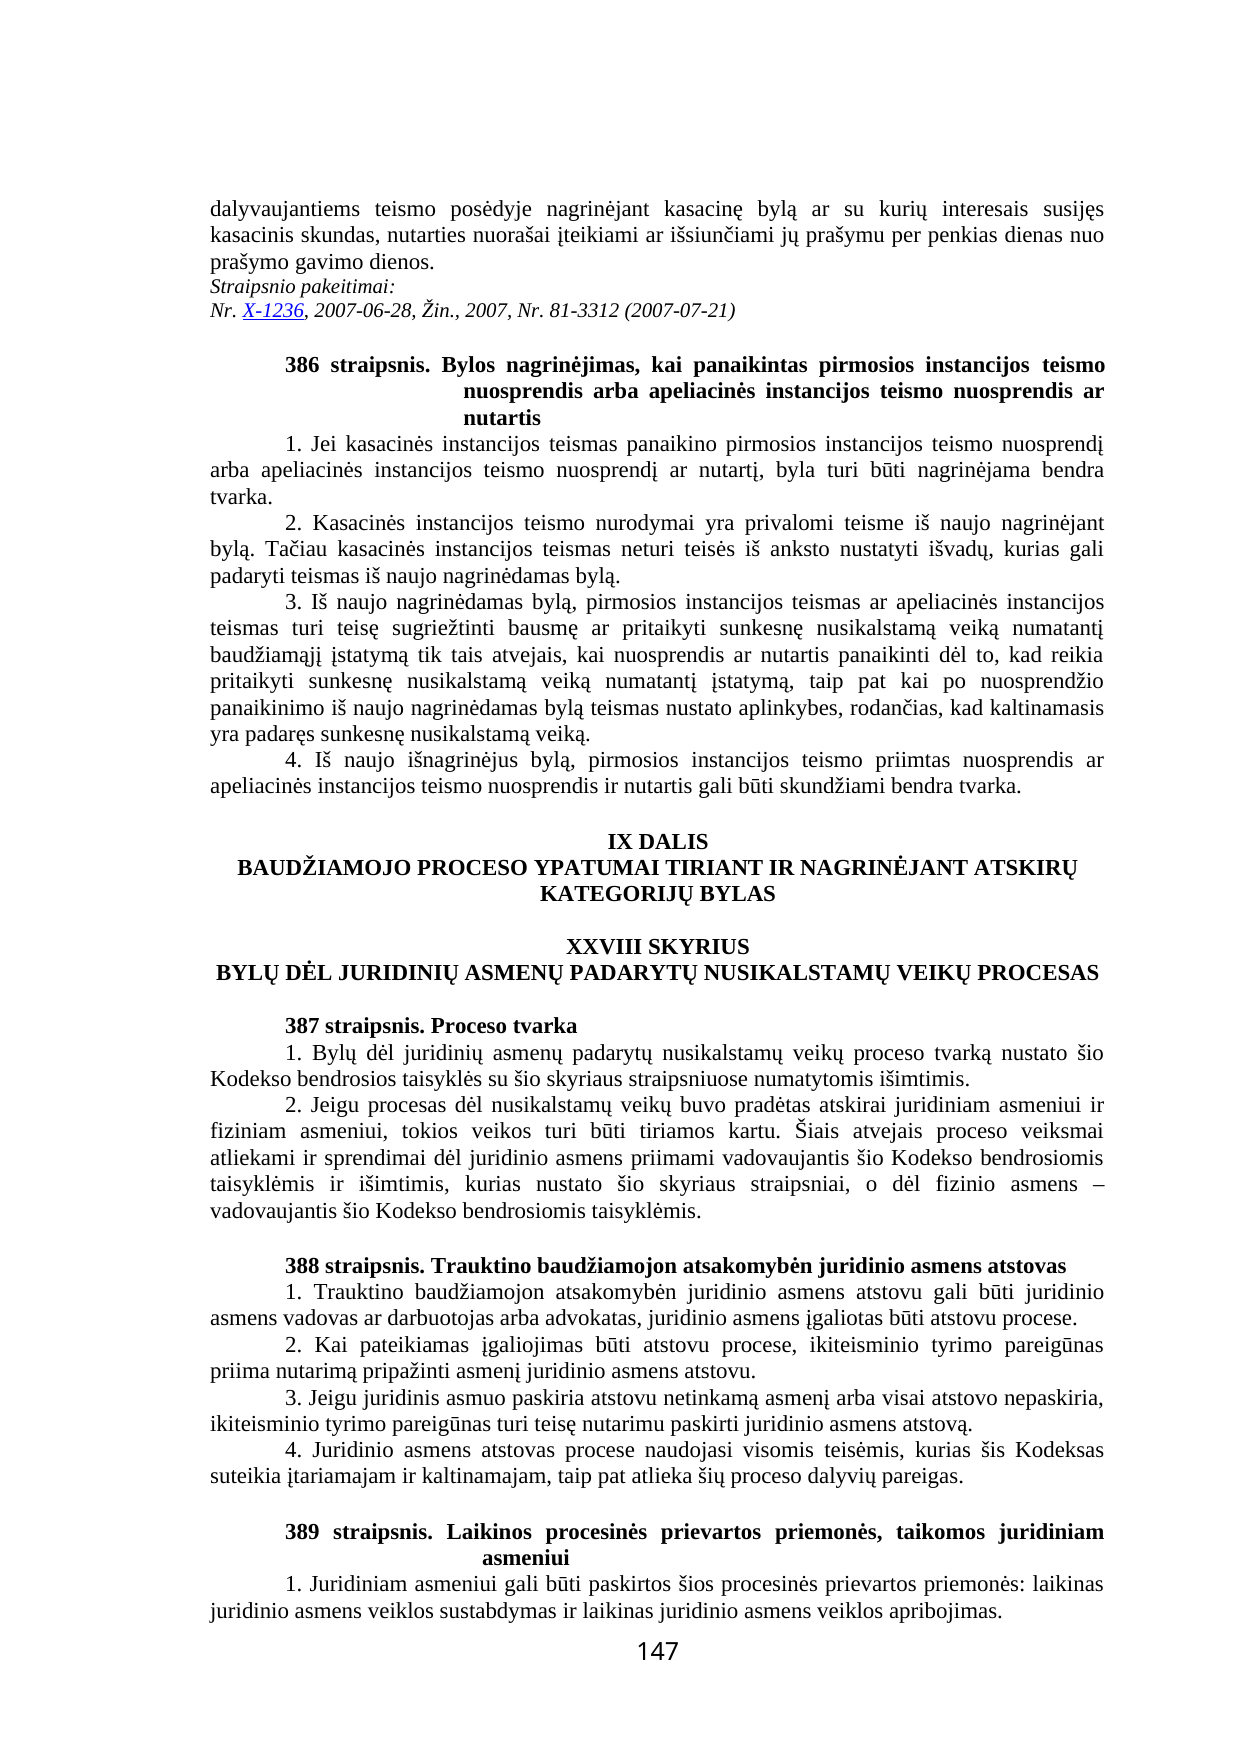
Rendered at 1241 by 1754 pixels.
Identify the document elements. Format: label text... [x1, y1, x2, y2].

text 389 straipsnis. Laikinos procesinės prievartos priemonės, taikomos juridiniam asmeniui [285, 1518, 1106, 1570]
text 1. Bylų dėl juridinių asmenų padarytų nusikalstamų veikų proceso tvarką nustato šio Kodekso bendrosios taisyklės su šio skyriaus straipsniuose numatytomis išimtimis. [210, 1038, 1106, 1091]
text 2. Kasacinės instancijos teismo nurodymai yra privalomi teisme iš naujo nagrinėjant bylą. Tačiau kasacinės instancijos teismas neturi teisės iš anksto nustatyti išvadų, kurias gali padaryti teismas iš naujo nagrinėdamas bylą. [210, 509, 1106, 588]
text dalyvaujantiems teismo posėdyje nagrinėjant kasacinę bylą ar su kurių interesais susijęs kasacinis skundas, nutarties nuorašai įteikiami ar išsiunčiami jų prašymu per penkias dienas nuo prašymo gavimo dienos. [210, 195, 1106, 274]
text 3. Iš naujo nagrinėdamas bylą, pirmosios instancijos teismas ar apeliacinės instancijos teismas turi teisę sugriežtinti bausmę ar pritaikyti sunkesnę nusikalstamą veiką numatantį baudžiamąjį įstatymą tik tais atvejais, kai nuosprendis ar nutartis panaikinti dėl to, kad reikia pritaikyti sunkesnę nusikalstamą veiką numatantį įstatymą, taip pat kai po nuosprendžio panaikinimo iš naujo nagrinėdamas bylą teismas nustato aplinkybes, rodančias, kad kaltinamasis yra padaręs sunkesnę nusikalstamą veiką. [210, 588, 1106, 746]
text Nr. X-1236, 2007-06-28, Žin., 2007, Nr. 81-3312 (2007-07-21) [210, 298, 1106, 322]
text 1. Trauktino baudžiamojon atsakomybėn juridinio asmens atstovu gali būti juridinio asmens vadovas ar darbuotojas arba advokatas, juridinio asmens įgaliotas būti atstovu procese. [210, 1278, 1106, 1331]
text 386 straipsnis. Bylos nagrinėjimas, kai panaikintas pirmosios instancijos teismo nuosprendis arba apeliacinės instancijos teismo nuosprendis ar nutartis [285, 351, 1106, 430]
text 2. Kai pateikiamas įgaliojimas būti atstovu procese, ikiteisminio tyrimo pareigūnas priima nutarimą pripažinti asmenį juridinio asmens atstovu. [210, 1331, 1106, 1383]
text Straipsnio pakeitimai: [210, 274, 1106, 298]
text Baudžiamojo proceso ypatumai tiriant ir nagrinėjant atskirų kategorijų bylas [210, 854, 1106, 907]
text 1. Juridiniam asmeniui gali būti paskirtos šios procesinės prievartos priemonės: laikinas juridinio asmens veiklos sustabdymas ir laikinas juridinio asmens veiklos apribojimas. [210, 1570, 1106, 1623]
text 4. Juridinio asmens atstovas procese naudojasi visomis teisėmis, kurias šis Kodeksas suteikia įtariamajam ir kaltinamajam, taip pat atlieka šių proceso dalyvių pareigas. [210, 1436, 1106, 1489]
text 1. Jei kasacinės instancijos teismas panaikino pirmosios instancijos teismo nuosprendį arba apeliacinės instancijos teismo nuosprendį ar nutartį, byla turi būti nagrinėjama bendra tvarka. [210, 430, 1106, 509]
text 4. Iš naujo išnagrinėjus bylą, pirmosios instancijos teismo priimtas nuosprendis ar apeliacinės instancijos teismo nuosprendis ir nutartis gali būti skundžiami bendra tvarka. [210, 746, 1106, 799]
text 3. Jeigu juridinis asmuo paskiria atstovu netinkamą asmenį arba visai atstovo nepaskiria, ikiteisminio tyrimo pareigūnas turi teisę nutarimu paskirti juridinio asmens atstovą. [210, 1383, 1106, 1436]
text XXVIII skyrius [210, 933, 1106, 959]
text 387 straipsnis. Proceso tvarka [210, 1012, 1106, 1038]
text 2. Jeigu procesas dėl nusikalstamų veikų buvo pradėtas atskirai juridiniam asmeniui ir fiziniam asmeniui, tokios veikos turi būti tiriamos kartu. Šiais atvejais proceso veiksmai atliekami ir sprendimai dėl juridinio asmens priimami vadovaujantis šio Kodekso bendrosiomis taisyklėmis ir išimtimis, kurias nustato šio skyriaus straipsniai, o dėl fizinio asmens – vadovaujantis šio Kodekso bendrosiomis taisyklėmis. [210, 1091, 1106, 1223]
text IX dalis [210, 828, 1106, 854]
text Bylų dėl juridinių asmenų padarytų nusikalstamų veikų procesas [210, 959, 1106, 986]
text 388 straipsnis. Trauktino baudžiamojon atsakomybėn juridinio asmens atstovas [285, 1252, 1106, 1278]
